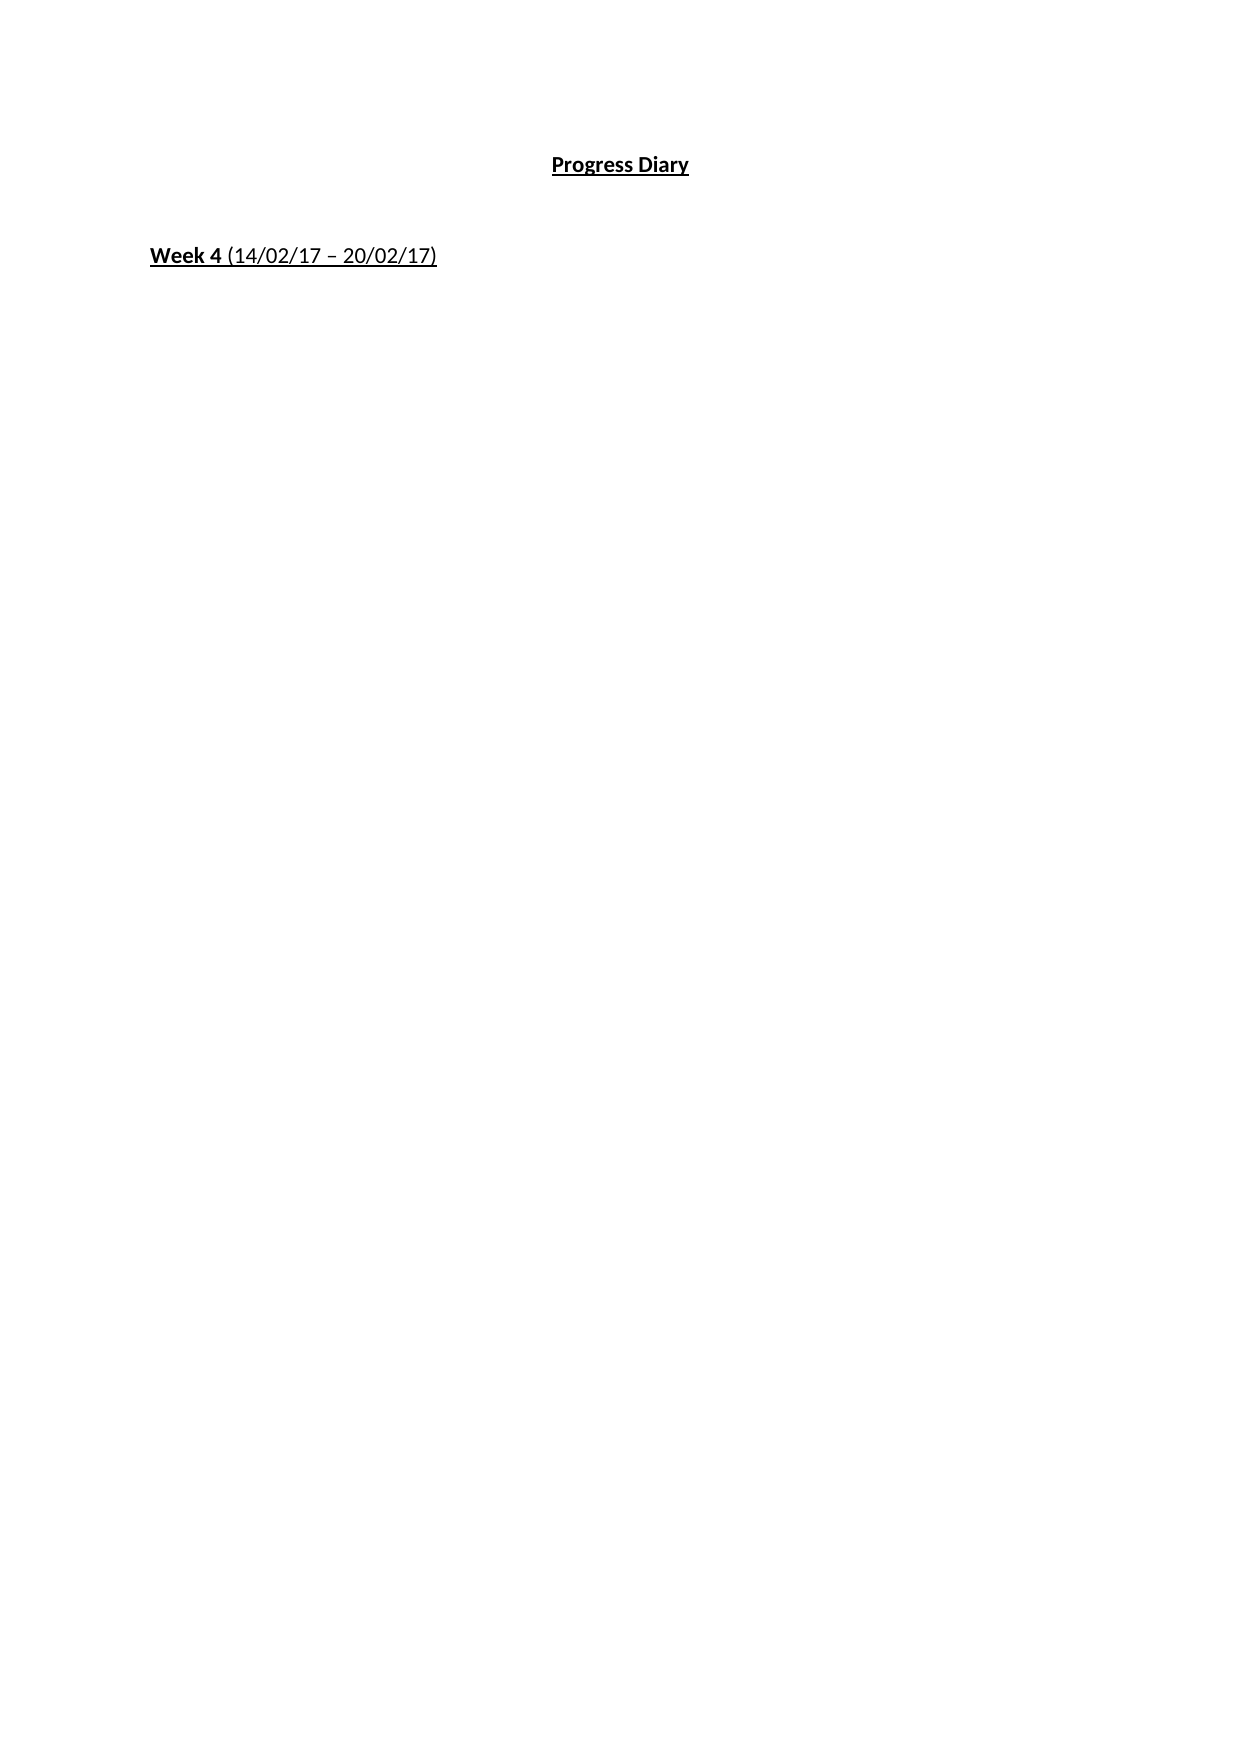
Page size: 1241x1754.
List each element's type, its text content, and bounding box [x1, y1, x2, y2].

text Progress Diary [150, 150, 1090, 178]
list Week 4 (14/02/17 – 20/02/17) [150, 241, 1090, 269]
